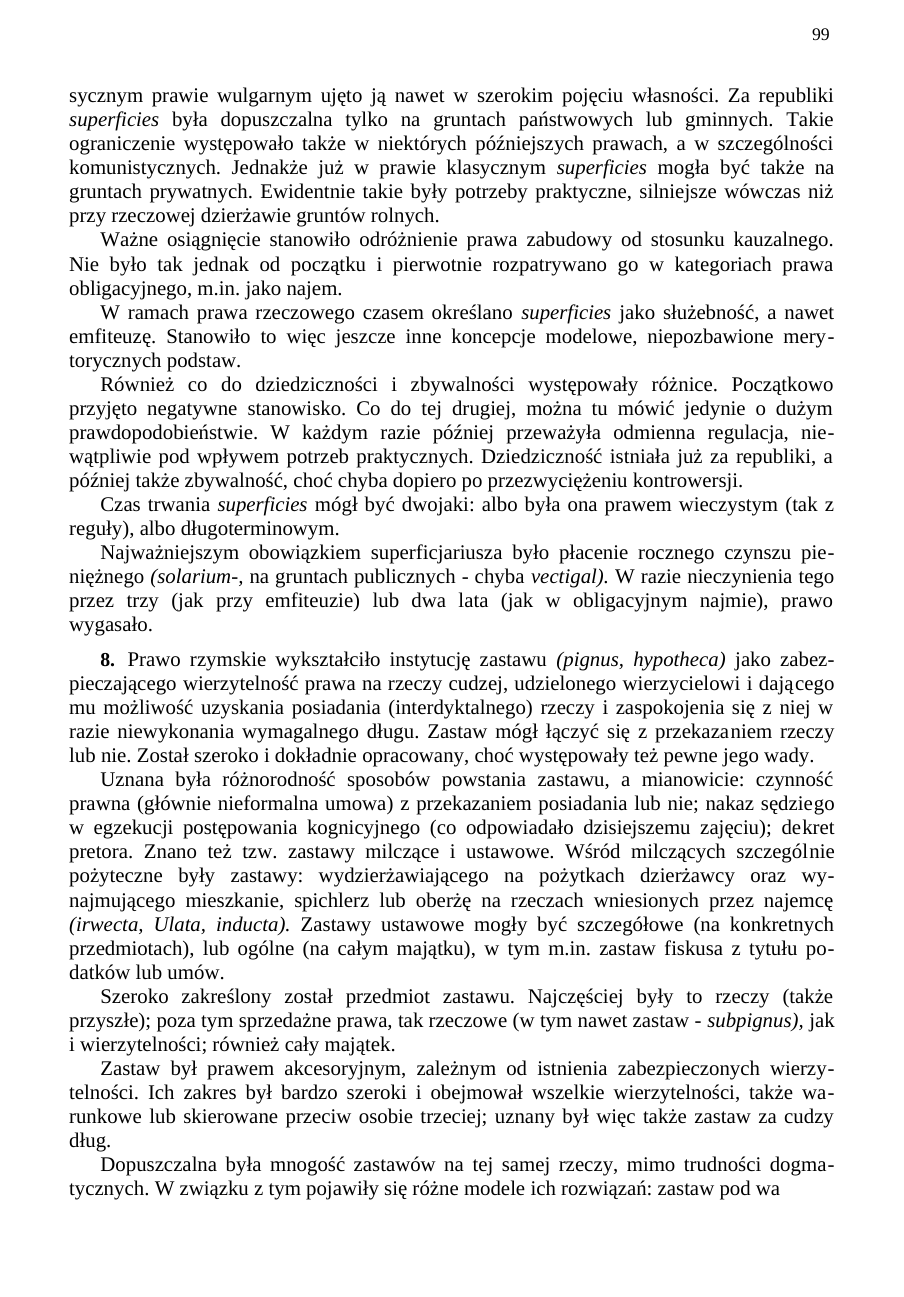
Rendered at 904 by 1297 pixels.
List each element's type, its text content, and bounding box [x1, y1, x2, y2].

text W ramach prawa rzeczowego czasem określano superficies jako służebność, a nawet emfiteuzę. Stanowiło to więc jeszcze inne koncepcje modelowe, niepozbawione mery­torycznych podstaw. [69, 299, 834, 372]
text Zastaw był prawem akcesoryjnym, zależnym od istnienia zabezpieczonych wierzy­telności. Ich zakres był bardzo szeroki i obejmował wszelkie wierzytelności, także wa­runkowe lub skierowane przeciw osobie trzeciej; uznany był więc także zastaw za cudzy dług. [69, 1056, 834, 1152]
text Najważniejszym obowiązkiem superficjariusza było płacenie rocznego czynszu pie­niężnego (solarium-, na gruntach publicznych - chyba vectigal). W razie nieczynienia tego przez trzy (jak przy emfiteuzie) lub dwa lata (jak w obligacyjnym najmie), prawo wygasało. [69, 540, 834, 636]
text Dopuszczalna była mnogość zastawów na tej samej rzeczy, mimo trudności dogma­tycznych. W związku z tym pojawiły się różne modele ich rozwiązań: zastaw pod wa­ [69, 1152, 834, 1200]
text sycznym prawie wulgarnym ujęto ją nawet w szerokim pojęciu własności. Za republiki superficies była dopuszczalna tylko na gruntach państwowych lub gminnych. Takie ograniczenie występowało także w niektórych późniejszych prawach, a w szczególności komunistycznych. Jednakże już w prawie klasycznym superficies mogła być także na gruntach prywatnych. Ewidentnie takie były potrzeby praktyczne, silniejsze wówczas niż przy rzeczowej dzierżawie gruntów rolnych. [69, 83, 834, 227]
text Ważne osiągnięcie stanowiło odróżnienie prawa zabudowy od stosunku kauzalnego. Nie było tak jednak od początku i pierwotnie rozpatrywano go w kategoriach prawa obligacyjnego, m.in. jako najem. [69, 227, 834, 299]
list Prawo rzymskie wykształciło instytucję zastawu (pignus, hypotheca) jako zabez­pieczającego wierzytelność prawa na rzeczy cudzej, udzielonego wierzycielowi i dają­cego mu możliwość uzyskania posiadania (interdyktalnego) rzeczy i zaspokojenia się z niej w razie niewykonania wymagalnego długu. Zastaw mógł łączyć się z przekaza­niem rzeczy lub nie. Został szeroko i dokładnie opracowany, choć występowały też pewne jego wady. [69, 647, 834, 767]
text Szeroko zakreślony został przedmiot zastawu. Najczęściej były to rzeczy (także przyszłe); poza tym sprzedażne prawa, tak rzeczowe (w tym nawet zastaw - subpignus), jak i wierzytelności; również cały majątek. [69, 984, 834, 1056]
text Również co do dziedziczności i zbywalności występowały różnice. Początkowo przyjęto negatywne stanowisko. Co do tej drugiej, można tu mówić jedynie o dużym prawdopodobieństwie. W każdym razie później przeważyła odmienna regulacja, nie­wątpliwie pod wpływem potrzeb praktycznych. Dziedziczność istniała już za republiki, a później także zbywalność, choć chyba dopiero po przezwyciężeniu kontrowersji. [69, 372, 834, 492]
text 99 [812, 24, 835, 44]
text Czas trwania superficies mógł być dwojaki: albo była ona prawem wieczystym (tak z reguły), albo długoterminowym. [69, 492, 834, 540]
text Uznana była różnorodność sposobów powstania zastawu, a mianowicie: czynność prawna (głównie nieformalna umowa) z przekazaniem posiadania lub nie; nakaz sędzie­go w egzekucji postępowania kognicyjnego (co odpowiadało dzisiejszemu zajęciu); de­kret pretora. Znano też tzw. zastawy milczące i ustawowe. Wśród milczących szczegól­nie pożyteczne były zastawy: wydzierżawiającego na pożytkach dzierżawcy oraz wy­najmującego mieszkanie, spichlerz lub oberżę na rzeczach wniesionych przez najemcę (irwecta, Ulata, inducta). Zastawy ustawowe mogły być szczegółowe (na konkretnych przedmiotach), lub ogólne (na całym majątku), w tym m.in. zastaw fiskusa z tytułu po­datków lub umów. [69, 767, 834, 984]
